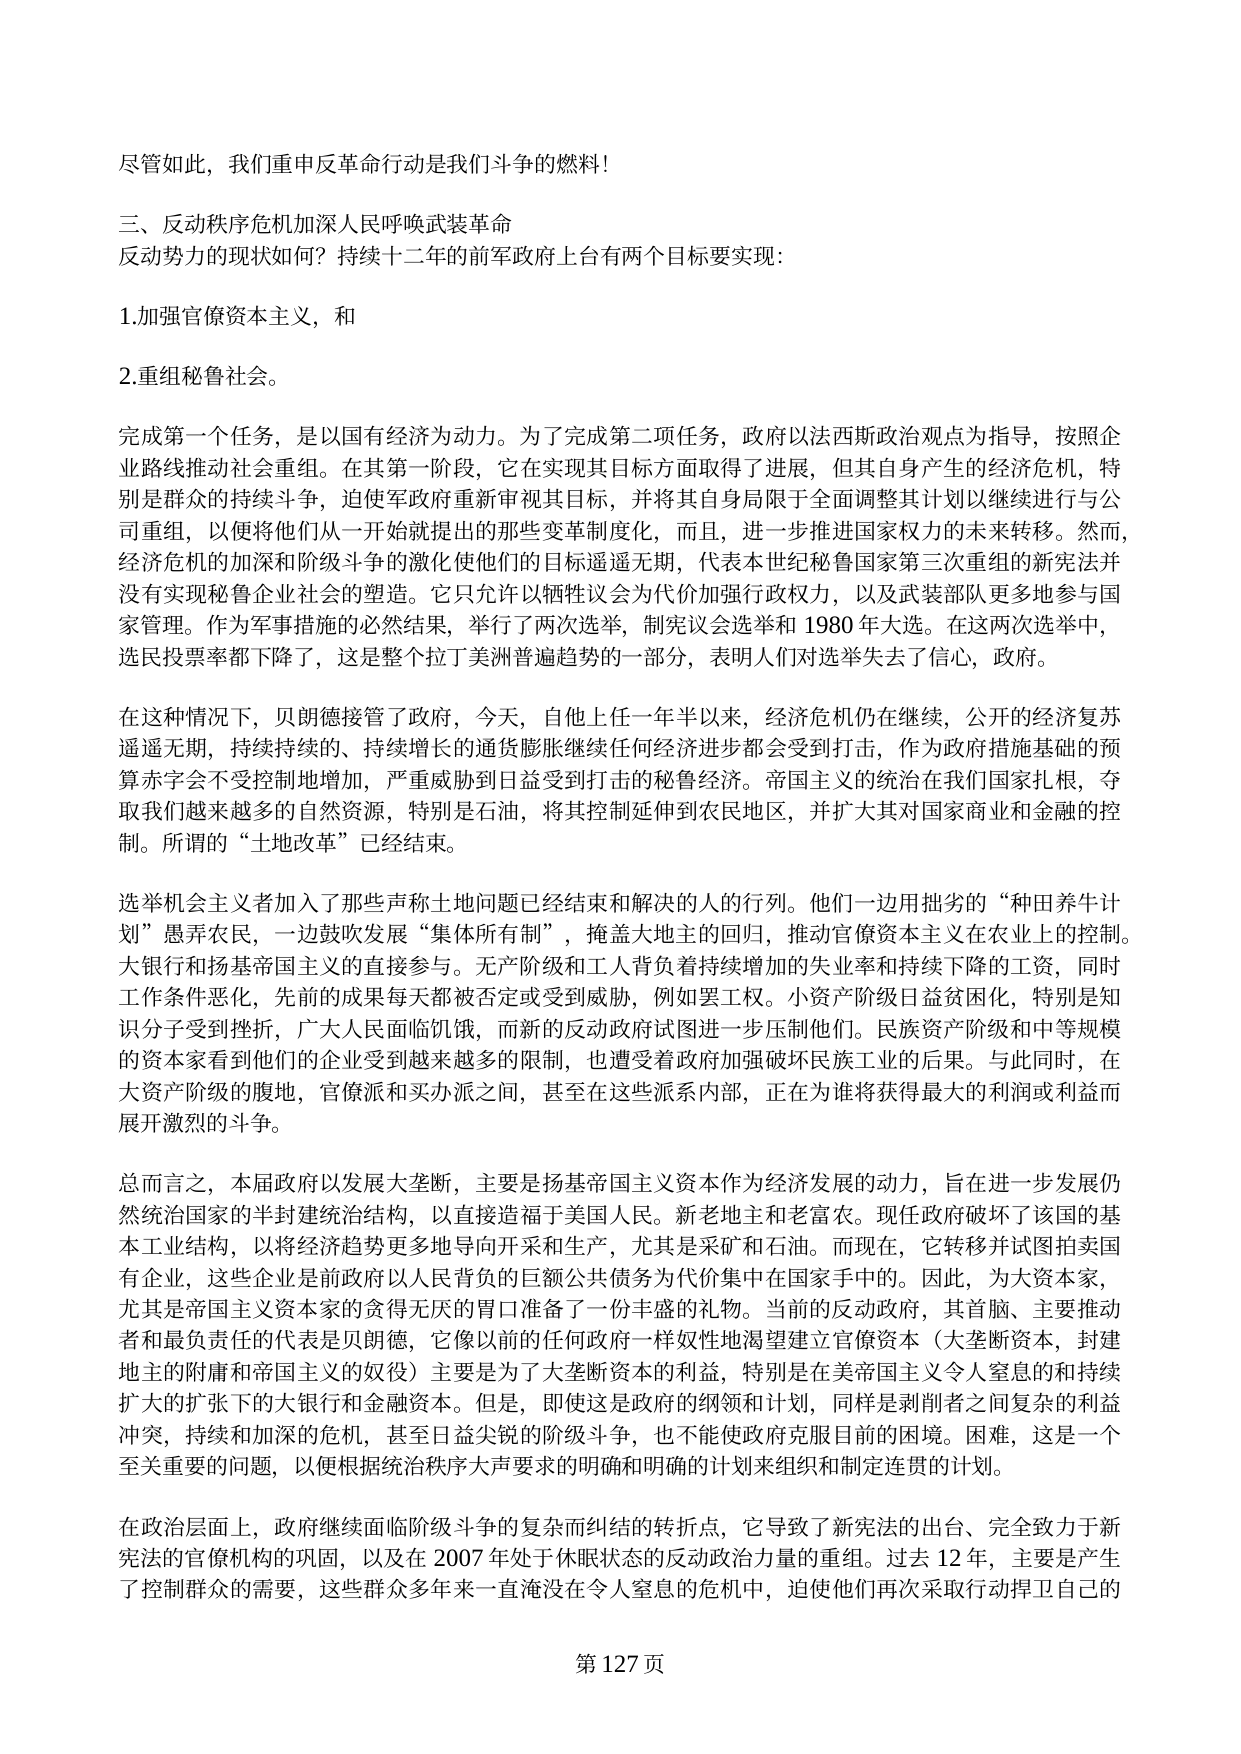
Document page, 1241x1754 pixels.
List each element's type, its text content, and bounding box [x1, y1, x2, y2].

text 反动势力的现状如何？持续十二年的前军政府上台有两个目标要实现： [118, 239, 1122, 270]
text 尽管如此，我们重申反革命行动是我们斗争的燃料！ [118, 147, 1122, 179]
text 总而言之，本届政府以发展大垄断，主要是扬基帝国主义资本作为经济发展的动力，旨在进一步发展仍然统治国家的半封建统治结构，以直接造福于美国人民。新老地主和老富农。现任政府破坏了该国的基本工业结构，以将经济趋势更多地导向开采和生产，尤其是采矿和石油。而现在，它转移并试图拍卖国有企业，这些企业是前政府以人民背负的巨额公共债务为代价集中在国家手中的。因此，为大资本家，尤其是帝国主义资本家的贪得无厌的胃口准备了一份丰盛的礼物。当前的反动政府，其首脑、主要推动者和最负责任的代表是贝朗德，它像以前的任何政府一样奴性地渴望建立官僚资本（大垄断资本，封建地主的附庸和帝国主义的奴役）主要是为了大垄断资本的利益，特别是在美帝国主义令人窒息的和持续扩大的扩张下的大银行和金融资本。但是，即使这是政府的纲领和计划，同样是剥削者之间复杂的利益冲突，持续和加深的危机，甚至日益尖锐的阶级斗争，也不能使政府克服目前的困境。困难，这是一个至关重要的问题，以便根据统治秩序大声要求的明确和明确的计划来组织和制定连贯的计划。 [118, 1166, 1122, 1481]
text 在这种情况下，贝朗德接管了政府，今天，自他上任一年半以来，经济危机仍在继续，公开的经济复苏遥遥无期，持续持续的、持续增长的通货膨胀继续任何经济进步都会受到打击，作为政府措施基础的预算赤字会不受控制地增加，严重威胁到日益受到打击的秘鲁经济。帝国主义的统治在我们国家扎根，夺取我们越来越多的自然资源，特别是石油，将其控制延伸到农民地区，并扩大其对国家商业和金融的控制。所谓的“土地改革”已经结束。 [118, 700, 1122, 857]
text 1.加强官僚资本主义，和 [118, 299, 1122, 331]
text 完成第一个任务，是以国有经济为动力。为了完成第二项任务，政府以法西斯政治观点为指导，按照企业路线推动社会重组。在其第一阶段，它在实现其目标方面取得了进展，但其自身产生的经济危机，特别是群众的持续斗争，迫使军政府重新审视其目标，并将其自身局限于全面调整其计划以继续进行与公司重组，以便将他们从一开始就提出的那些变革制度化，而且，进一步推进国家权力的未来转移。然而，经济危机的加深和阶级斗争的激化使他们的目标遥遥无期，代表本世纪秘鲁国家第三次重组的新宪法并没有实现秘鲁企业社会的塑造。它只允许以牺牲议会为代价加强行政权力，以及武装部队更多地参与国家管理。作为军事措施的必然结果，举行了两次选举，制宪议会选举和1980年大选。在这两次选举中，选民投票率都下降了，这是整个拉丁美洲普遍趋势的一部分，表明人们对选举失去了信心，政府。 [118, 419, 1122, 671]
text 2.重组秘鲁社会。 [118, 359, 1122, 391]
text 在政治层面上，政府继续面临阶级斗争的复杂而纠结的转折点，它导致了新宪法的出台、完全致力于新宪法的官僚机构的巩固，以及在2007年处于休眠状态的反动政治力量的重组。过去12年，主要是产生了控制群众的需要，这些群众多年来一直淹没在令人窒息的危机中，迫使他们再次采取行动捍卫自己的 [118, 1510, 1122, 1604]
text 三、反动秩序危机加深人民呼唤武装革命 [118, 207, 1122, 239]
text 选举机会主义者加入了那些声称土地问题已经结束和解决的人的行列。他们一边用拙劣的“种田养牛计划”愚弄农民，一边鼓吹发展“集体所有制”，掩盖大地主的回归，推动官僚资本主义在农业上的控制。大银行和扬基帝国主义的直接参与。无产阶级和工人背负着持续增加的失业率和持续下降的工资，同时工作条件恶化，先前的成果每天都被否定或受到威胁，例如罢工权。小资产阶级日益贫困化，特别是知识分子受到挫折，广大人民面临饥饿，而新的反动政府试图进一步压制他们。民族资产阶级和中等规模的资本家看到他们的企业受到越来越多的限制，也遭受着政府加强破坏民族工业的后果。与此同时，在大资产阶级的腹地，官僚派和买办派之间，甚至在这些派系内部，正在为谁将获得最大的利润或利益而展开激烈的斗争。 [118, 886, 1122, 1138]
